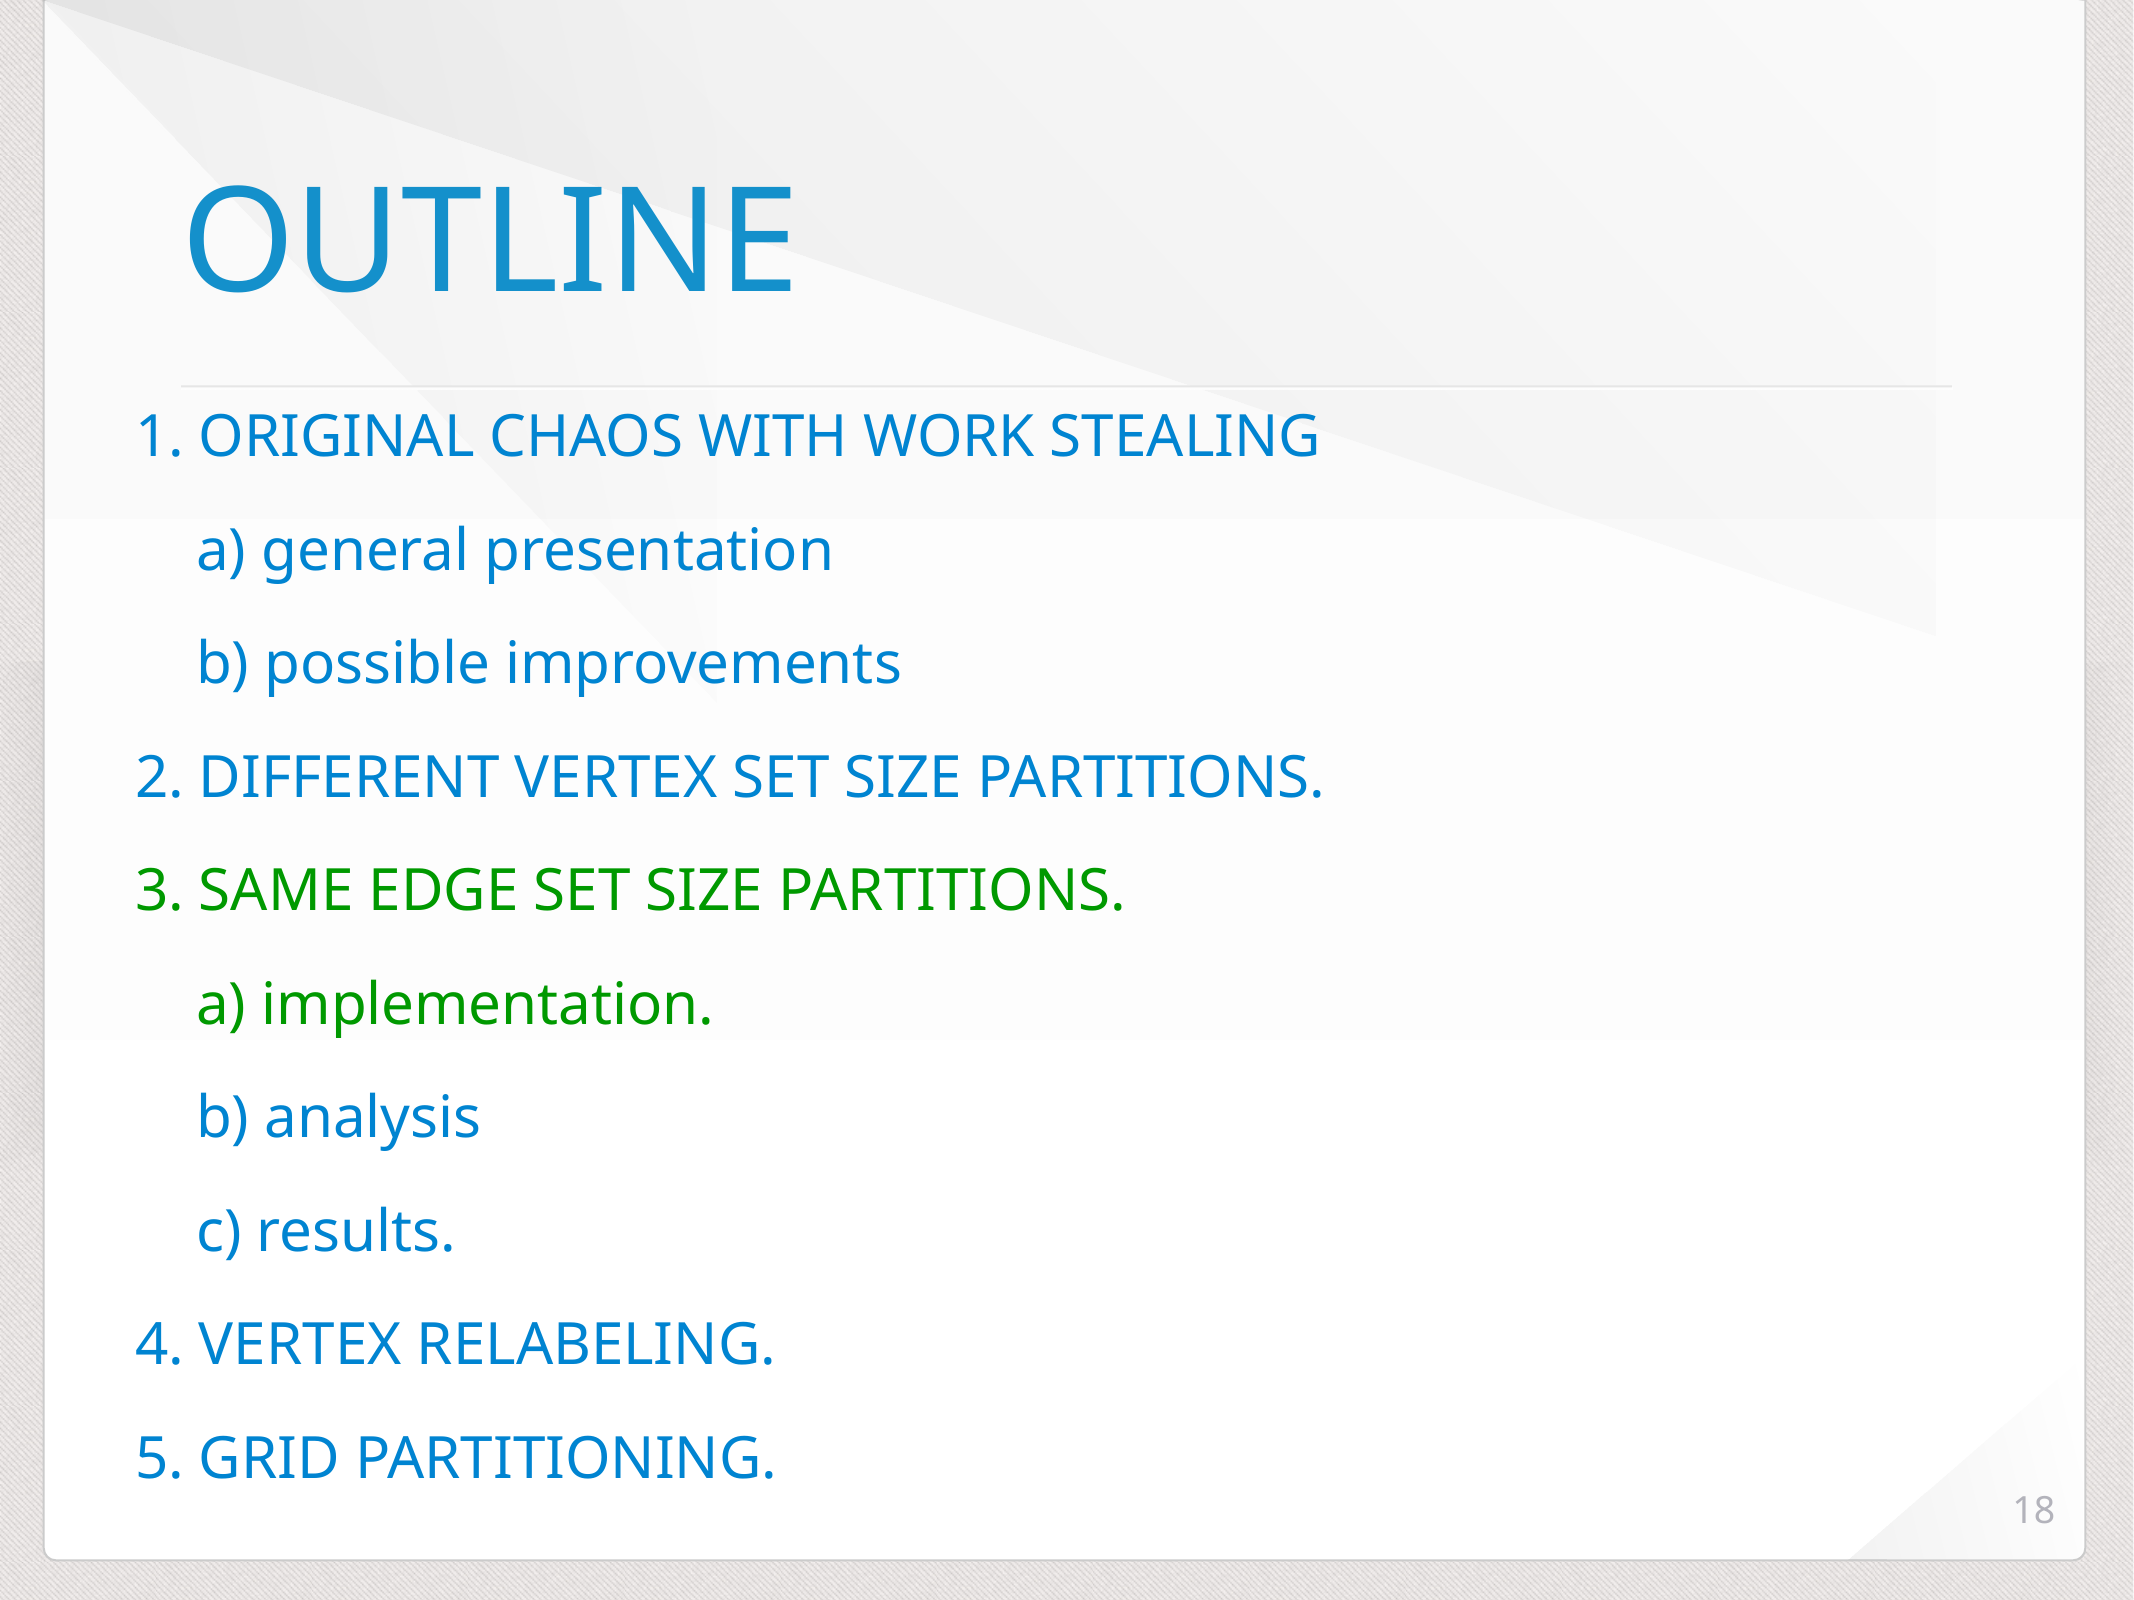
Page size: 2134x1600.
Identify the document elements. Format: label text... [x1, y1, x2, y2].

slide_number [1909, 1476, 2071, 1548]
title OUTLINE [181, 145, 1953, 355]
list 1. ORIGINAL CHAOS WITH WORK STEALING a) general presentation b) possible improvements 2. DIFFERENT VERTEX SET SIZE PARTITIONS. 3. SAME EDGE SET SIZE PARTITIONS. a) implementation. b) analysis c) results. 4. VERTEX RELABELING. 5. GRID PARTITIONING. [135, 285, 1453, 1244]
picture [0, 0, 2134, 1600]
